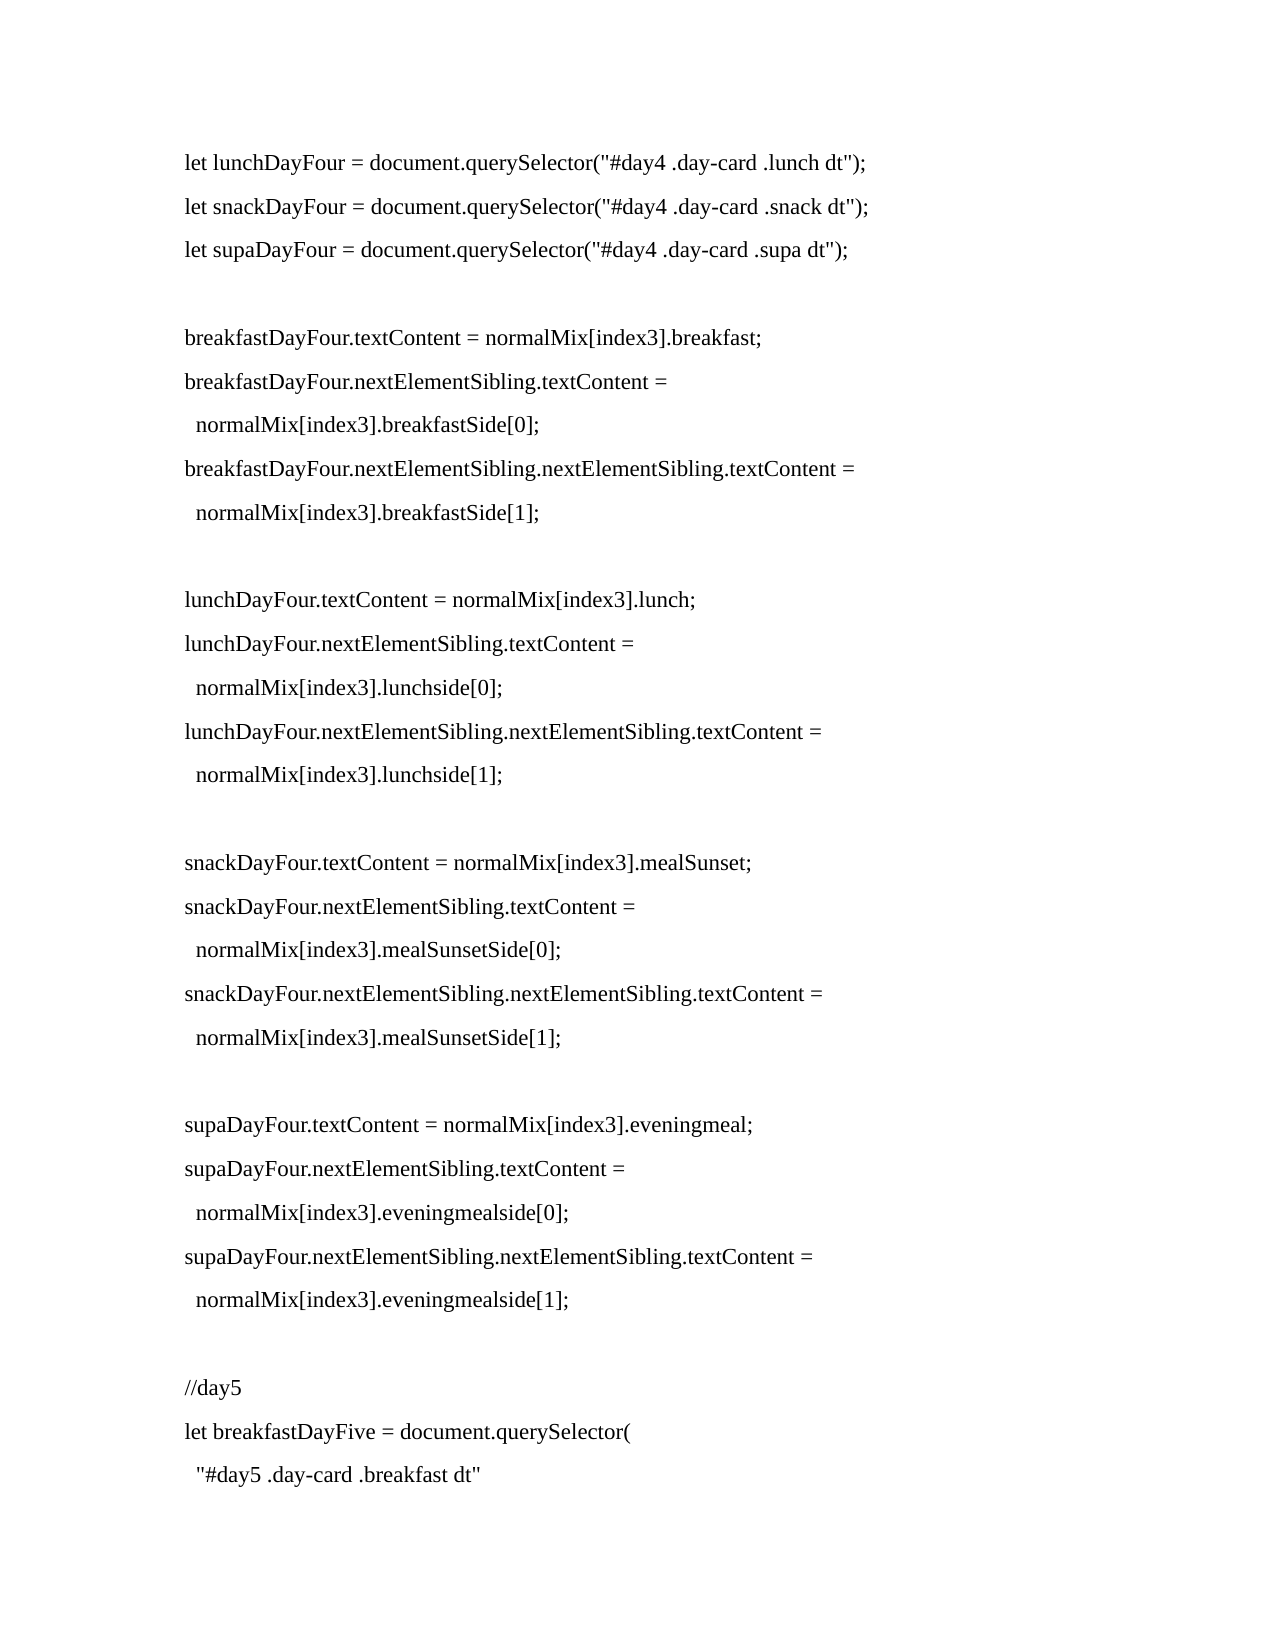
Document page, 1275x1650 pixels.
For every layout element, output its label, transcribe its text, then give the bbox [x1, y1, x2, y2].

text lunchDayFour.nextElementSibling.nextElementSibling.textContent = [150, 719, 1125, 744]
text snackDayFour.nextElementSibling.nextElementSibling.textContent = [150, 981, 1125, 1007]
text snackDayFour.textContent = normalMix[index3].mealSunset; [150, 850, 1125, 875]
text breakfastDayFour.nextElementSibling.textContent = [150, 369, 1125, 394]
text supaDayFour.nextElementSibling.textContent = [150, 1156, 1125, 1182]
text lunchDayFour.textContent = normalMix[index3].lunch; [150, 587, 1125, 613]
text let supaDayFour = document.querySelector("#day4 .day-card .supa dt"); [150, 237, 1125, 263]
text supaDayFour.nextElementSibling.nextElementSibling.textContent = [150, 1244, 1125, 1269]
text let lunchDayFour = document.querySelector("#day4 .day-card .lunch dt"); [150, 150, 1125, 175]
text supaDayFour.textContent = normalMix[index3].eveningmeal; [150, 1112, 1125, 1138]
text normalMix[index3].lunchside[0]; [150, 675, 1125, 700]
text breakfastDayFour.nextElementSibling.nextElementSibling.textContent = [150, 456, 1125, 482]
text normalMix[index3].mealSunsetSide[1]; [150, 1025, 1125, 1050]
text normalMix[index3].eveningmealside[1]; [150, 1287, 1125, 1313]
text normalMix[index3].mealSunsetSide[0]; [150, 937, 1125, 963]
text //day5 [150, 1375, 1125, 1400]
text normalMix[index3].lunchside[1]; [150, 762, 1125, 788]
text let breakfastDayFive = document.querySelector( [150, 1419, 1125, 1444]
text normalMix[index3].breakfastSide[0]; [150, 412, 1125, 438]
text "#day5 .day-card .breakfast dt" [150, 1462, 1125, 1488]
text normalMix[index3].breakfastSide[1]; [150, 500, 1125, 525]
text lunchDayFour.nextElementSibling.textContent = [150, 631, 1125, 657]
text breakfastDayFour.textContent = normalMix[index3].breakfast; [150, 325, 1125, 350]
text snackDayFour.nextElementSibling.textContent = [150, 894, 1125, 919]
text normalMix[index3].eveningmealside[0]; [150, 1200, 1125, 1225]
text let snackDayFour = document.querySelector("#day4 .day-card .snack dt"); [150, 194, 1125, 219]
